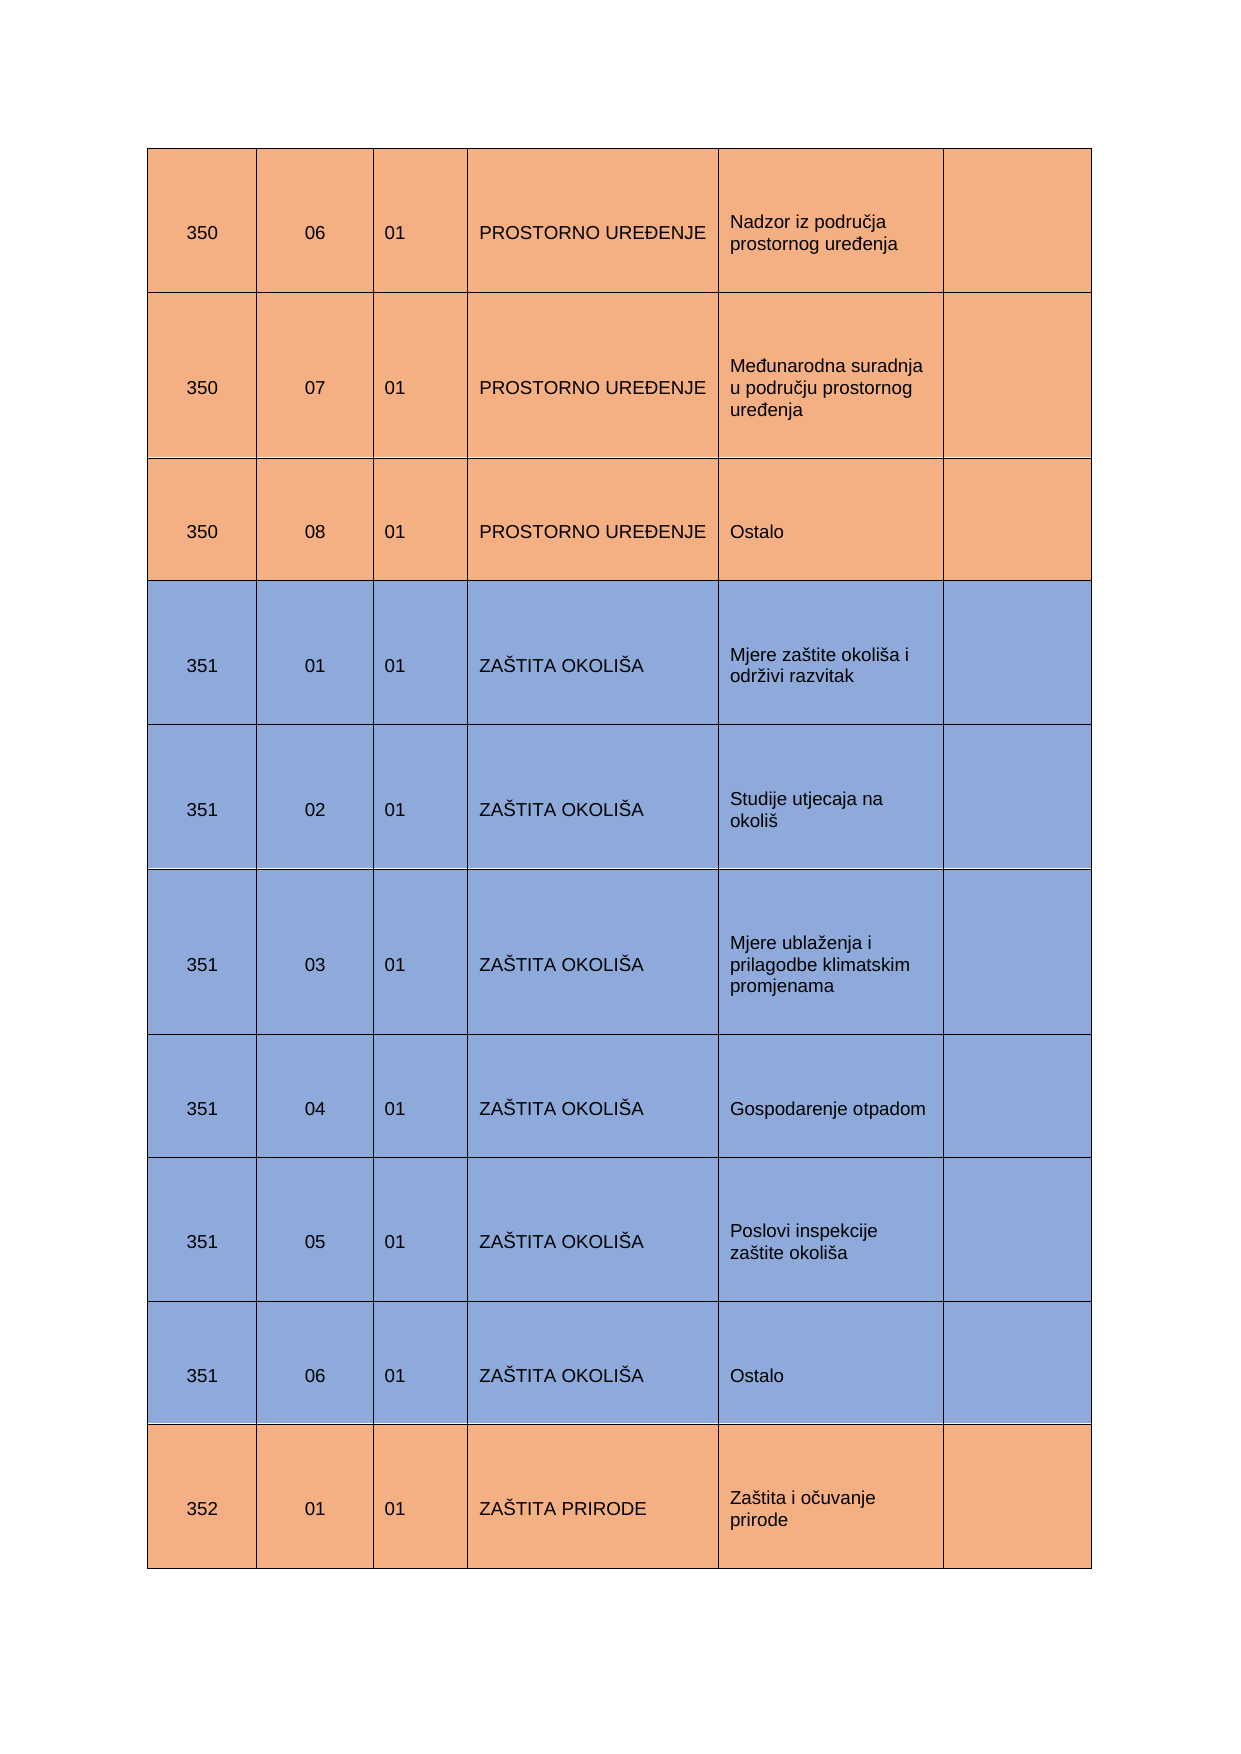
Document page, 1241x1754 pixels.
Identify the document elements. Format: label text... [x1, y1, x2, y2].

table_cell ZAŠTITA OKOLIŠA [468, 725, 718, 868]
table_cell Gospodarenje otpadom [719, 1035, 943, 1157]
table_cell 01 [374, 293, 467, 457]
table_cell 08 [257, 459, 373, 580]
table_cell ZAŠTITA OKOLIŠA [468, 1302, 718, 1423]
table_cell [944, 870, 1091, 1034]
table_cell 01 [374, 581, 467, 724]
table_cell 350 [148, 459, 256, 580]
table_cell [944, 293, 1091, 457]
table_cell 04 [257, 1035, 373, 1157]
table_cell 01 [374, 149, 467, 292]
table_cell Nadzor iz područja prostornog uređenja [719, 149, 943, 292]
table_cell 01 [374, 459, 467, 580]
table_cell [944, 1302, 1091, 1423]
table_cell 01 [374, 1158, 467, 1301]
table_cell 350 [148, 293, 256, 457]
table_cell 351 [148, 870, 256, 1034]
table_cell 351 [148, 1158, 256, 1301]
table_cell [944, 1158, 1091, 1301]
table_cell [944, 581, 1091, 724]
table_cell 01 [374, 1425, 467, 1568]
table_cell 351 [148, 725, 256, 868]
table_cell [944, 459, 1091, 580]
table_cell 01 [374, 725, 467, 868]
table_cell ZAŠTITA OKOLIŠA [468, 870, 718, 1034]
table_cell 01 [257, 1425, 373, 1568]
table_cell PROSTORNO UREĐENJE [468, 293, 718, 457]
table_cell PROSTORNO UREĐENJE [468, 459, 718, 580]
table_cell Mjere ublaženja i prilagodbe klimatskim promjenama [719, 870, 943, 1034]
table_cell 01 [374, 870, 467, 1034]
table_cell PROSTORNO UREĐENJE [468, 149, 718, 292]
table_cell Ostalo [719, 1302, 943, 1423]
table_cell ZAŠTITA OKOLIŠA [468, 1158, 718, 1301]
table_cell 01 [374, 1302, 467, 1423]
table_cell Studije utjecaja na okoliš [719, 725, 943, 868]
table_cell [944, 725, 1091, 868]
table_cell [944, 149, 1091, 292]
table_cell [944, 1425, 1091, 1568]
table_cell 351 [148, 1302, 256, 1423]
table_cell 07 [257, 293, 373, 457]
table_cell 351 [148, 1035, 256, 1157]
table_cell [944, 1035, 1091, 1157]
table_cell ZAŠTITA OKOLIŠA [468, 1035, 718, 1157]
table_cell Poslovi inspekcije zaštite okoliša [719, 1158, 943, 1301]
table_cell 01 [374, 1035, 467, 1157]
table_cell 351 [148, 581, 256, 724]
table_cell 02 [257, 725, 373, 868]
table_cell ZAŠTITA PRIRODE [468, 1425, 718, 1568]
table_cell 03 [257, 870, 373, 1034]
table_cell 01 [257, 581, 373, 724]
table_cell Zaštita i očuvanje prirode [719, 1425, 943, 1568]
table_cell Ostalo [719, 459, 943, 580]
table_cell 350 [148, 149, 256, 292]
table_cell Međunarodna suradnja u području prostornog uređenja [719, 293, 943, 457]
table_cell 06 [257, 149, 373, 292]
table_cell Mjere zaštite okoliša i održivi razvitak [719, 581, 943, 724]
table_cell 05 [257, 1158, 373, 1301]
table_cell 352 [148, 1425, 256, 1568]
table_cell 06 [257, 1302, 373, 1423]
table_cell ZAŠTITA OKOLIŠA [468, 581, 718, 724]
